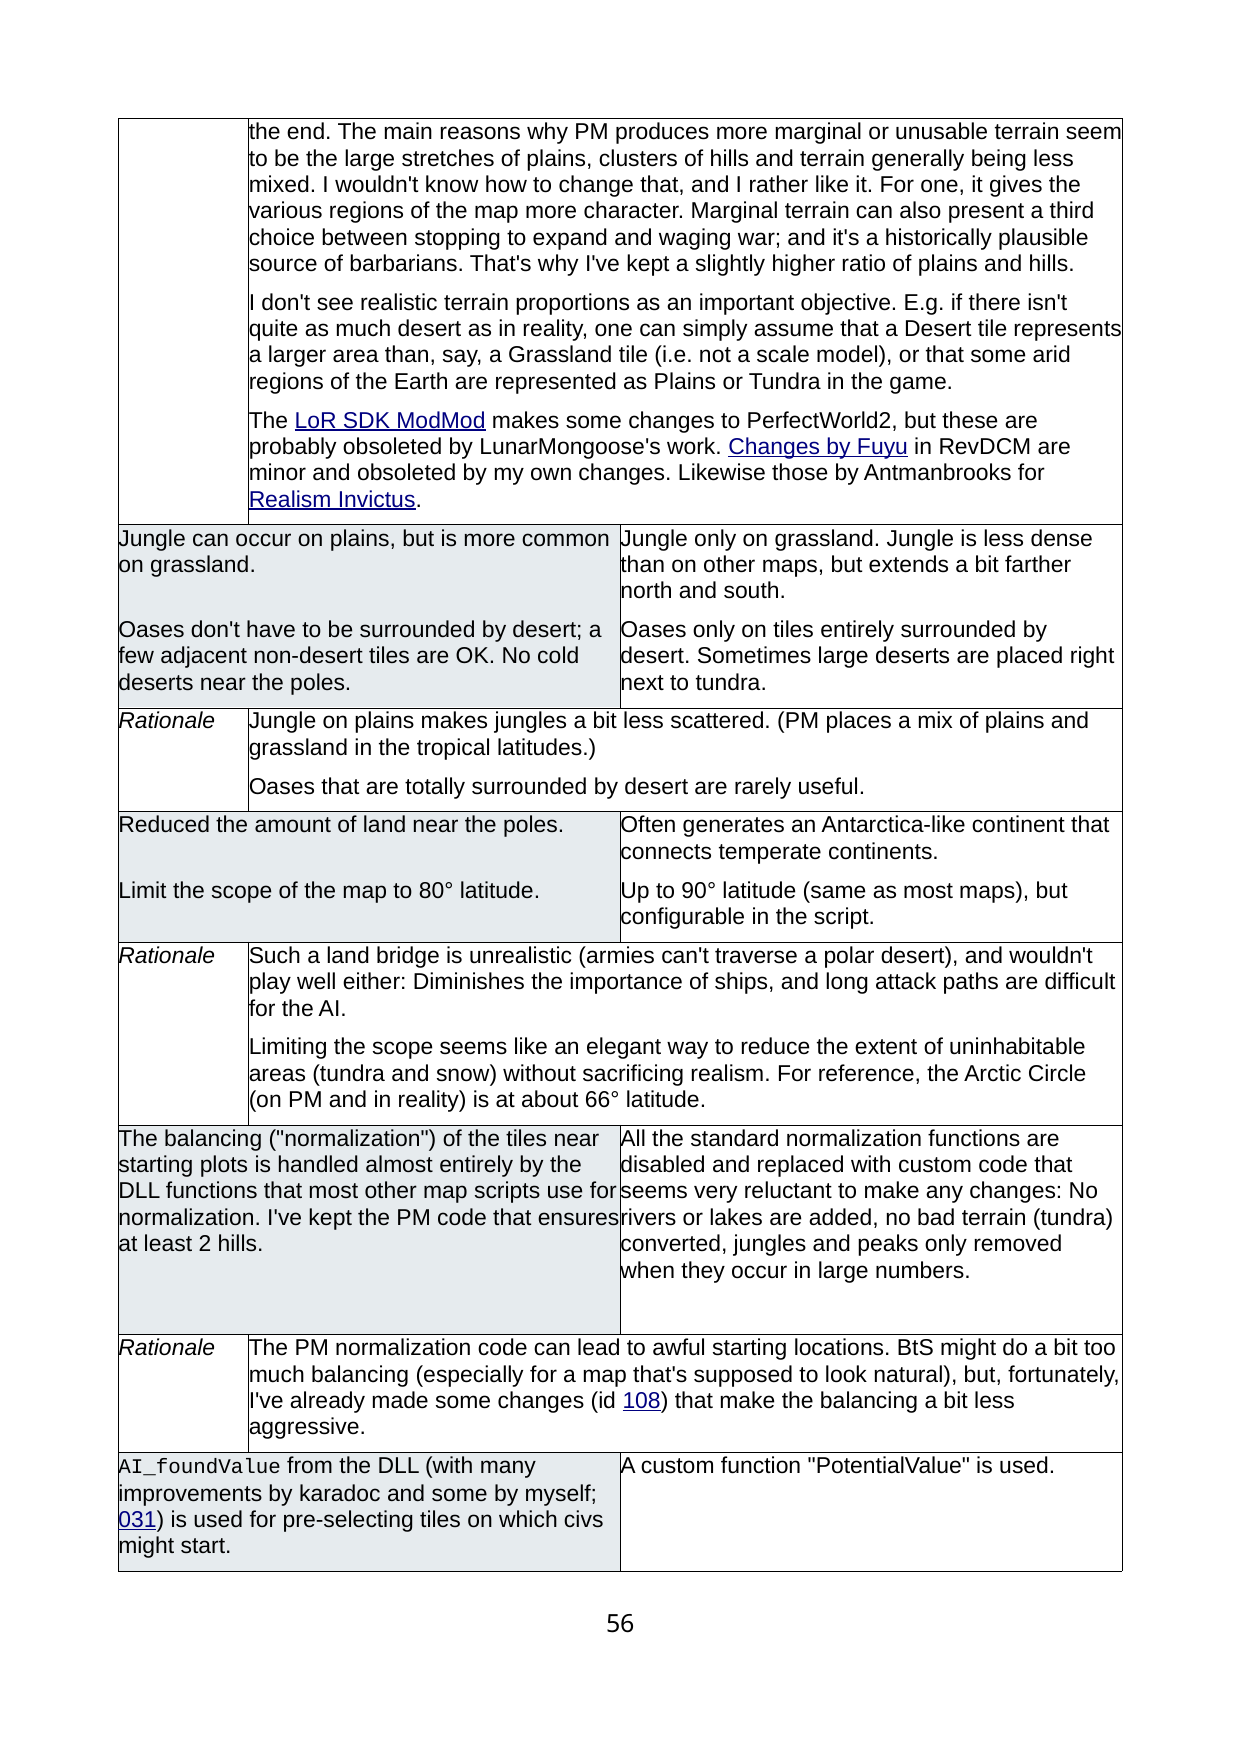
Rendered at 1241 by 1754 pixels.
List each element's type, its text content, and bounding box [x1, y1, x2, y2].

table_cell A custom function "PotentialValue" is used. [621, 1453, 1122, 1571]
table_cell All the standard normalization functions are disabled and replaced with custom code that seems very reluctant to make any changes: No rivers or lakes are added, no bad terrain (tundra) converted, jungles and peaks only removed when they occur in large numbers. [621, 1126, 1122, 1334]
table_cell Rationale [119, 1335, 248, 1452]
table_cell The PM normalization code can lead to awful starting locations. BtS might do a bit too much balancing (especially for a map that's supposed to look natural), but, fortunately, I've already made some changes (id 108) that make the balancing a bit less aggressive. [249, 1335, 1122, 1452]
table_cell The balancing ("normalization") of the tiles near starting plots is handled almost entirely by the DLL functions that most other map scripts use for normalization. I've kept the PM code that ensures at least 2 hills. [119, 1126, 620, 1334]
table_cell AI_foundValue from the DLL (with many improvements by karadoc and some by myself; 031) is used for pre-selecting tiles on which civs might start. [119, 1453, 620, 1571]
table_cell the end. The main reasons why PM produces more marginal or unusable terrain seem to be the large stretches of plains, clusters of hills and terrain generally being less mixed. I wouldn't know how to change that, and I rather like it. For one, it gives the various regions of the map more character. Marginal terrain can also present a third choice between stopping to expand and waging war; and it's a historically plausible source of barbarians. That's why I've kept a slightly higher ratio of plains and hills. I don't see realistic terrain proportions as an important objective. E.g. if there isn't quite as much desert as in reality, one can simply assume that a Desert tile represents a larger area than, say, a Grassland tile (i.e. not a scale model), or that some arid regions of the Earth are represented as Plains or Tundra in the game. The LoR SDK ModMod makes some changes to PerfectWorld2, but these are probably obsoleted by LunarMongoose's work. Changes by Fuyu in RevDCM are minor and obsoleted by my own changes. Likewise those by Antmanbrooks for Realism Invictus. [249, 119, 1122, 524]
table_cell Rationale [119, 943, 248, 1125]
table_cell Jungle only on grassland. Jungle is less dense than on other maps, but extends a bit farther north and south. Oases only on tiles entirely surrounded by desert. Sometimes large deserts are placed right next to tundra. [621, 525, 1122, 707]
table_cell Such a land bridge is unrealistic (armies can't traverse a polar desert), and wouldn't play well either: Diminishes the importance of ships, and long attack paths are difficult for the AI. Limiting the scope seems like an elegant way to reduce the extent of uninhabitable areas (tundra and snow) without sacrificing realism. For reference, the Arctic Circle (on PM and in reality) is at about 66° latitude. [249, 943, 1122, 1125]
table_cell Jungle can occur on plains, but is more common on grassland. Oases don't have to be surrounded by desert; a few adjacent non-desert tiles are OK. No cold deserts near the poles. [119, 525, 620, 707]
table_cell Often generates an Antarctica-like continent that connects temperate continents. Up to 90° latitude (same as most maps), but configurable in the script. [621, 812, 1122, 942]
table_cell Rationale [119, 709, 248, 811]
table_cell Jungle on plains makes jungles a bit less scattered. (PM places a mix of plains and grassland in the tropical latitudes.) Oases that are totally surrounded by desert are rarely useful. [249, 709, 1122, 811]
table_cell Reduced the amount of land near the poles. Limit the scope of the map to 80° latitude. [119, 812, 620, 942]
table_cell [119, 119, 248, 524]
